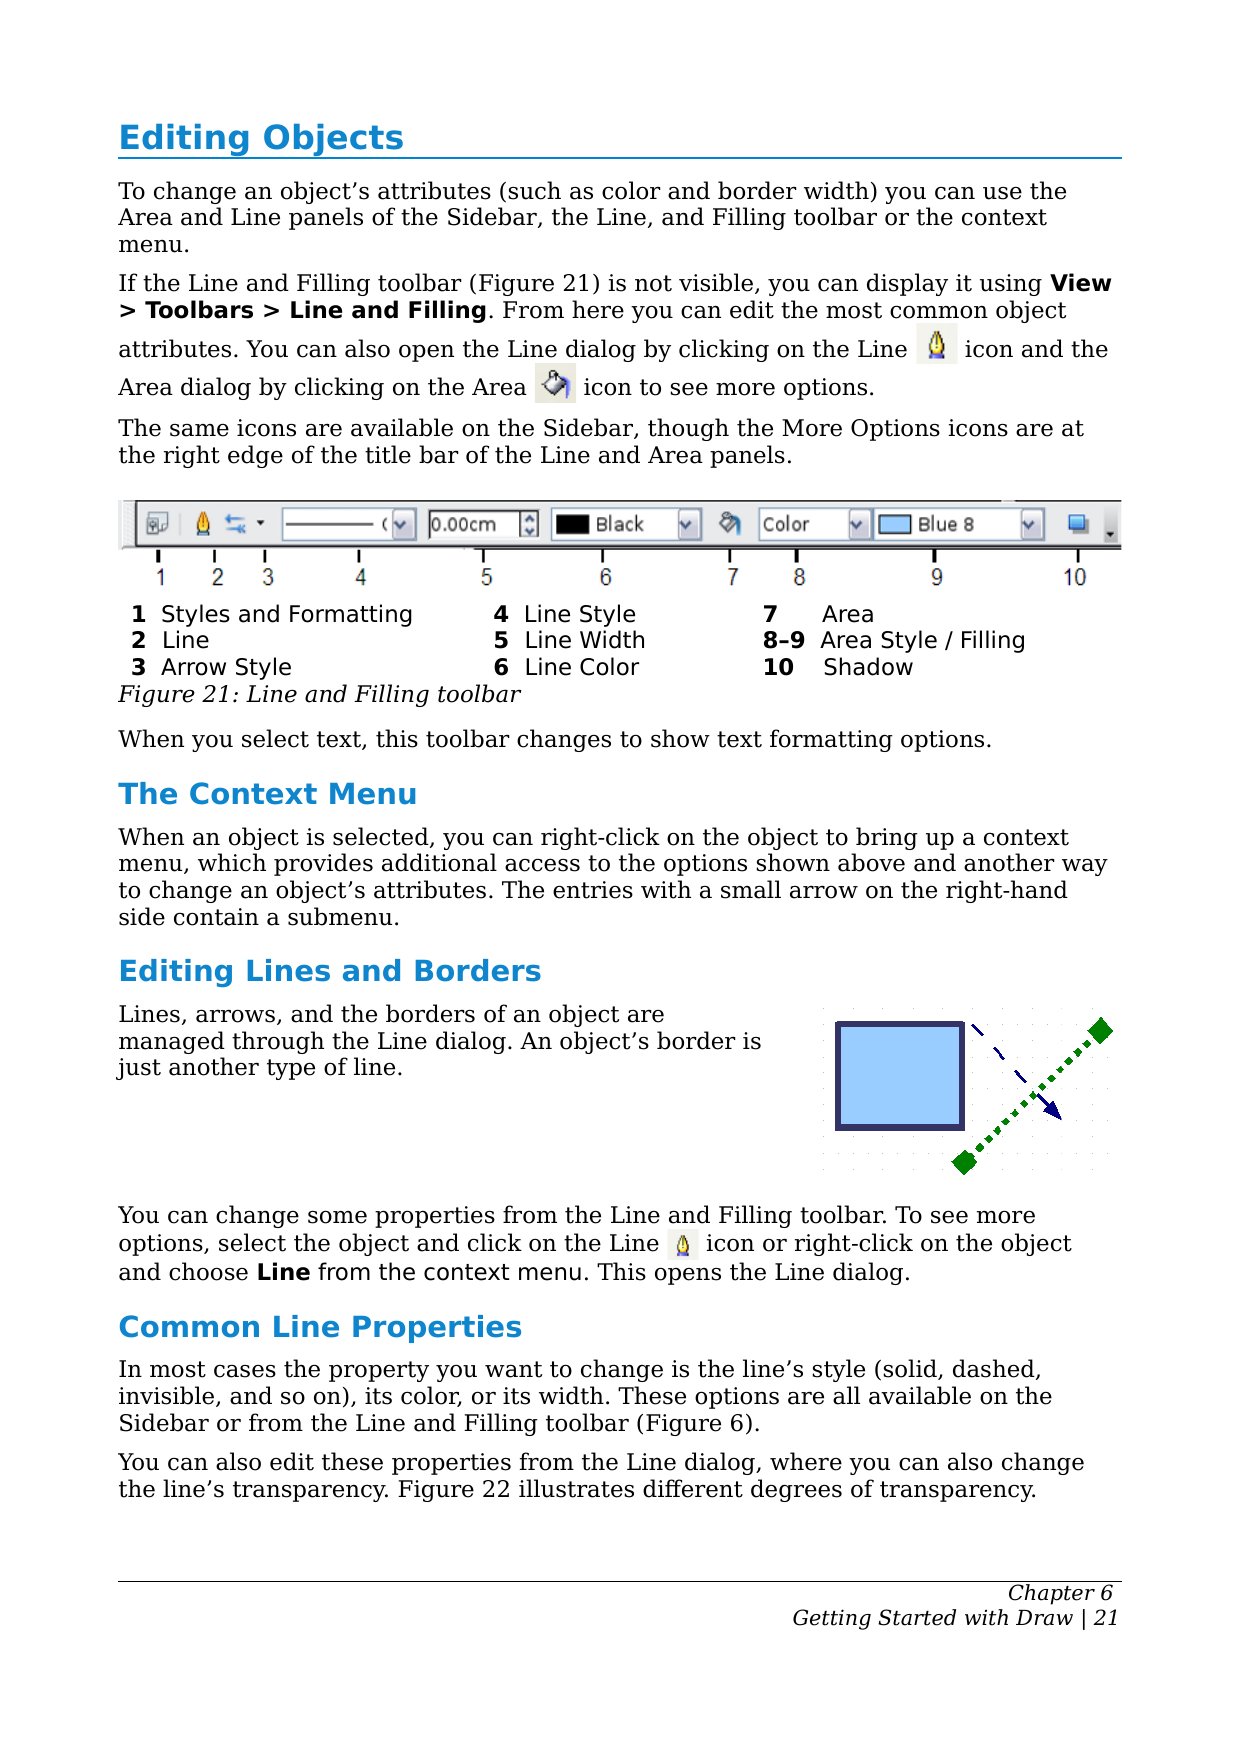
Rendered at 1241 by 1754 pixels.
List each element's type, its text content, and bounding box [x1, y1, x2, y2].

subtitle Editing Objects [118, 118, 1122, 157]
table_header Lines, arrows, and the borders of an object are managed through the Line dialog. An object’s border is just another type of line. [118, 1001, 772, 1184]
table_cell 1 Styles and Formatting 2 Line 3 Arrow Style [118, 601, 481, 681]
text When you select text, this toolbar changes to show text formatting options. [118, 727, 1122, 753]
text In most cases the property you want to change is the line’s style (solid, dashed, invisible, and so on), its color, or its width. These options are all available on the Sidebar or from the Line and Filling toolbar (Figure 6). [118, 1357, 1122, 1437]
picture [118, 500, 1122, 601]
text The same icons are available on the Sidebar, though the More Options icons are at the right edge of the title bar of the Line and Area panels. [118, 415, 1122, 469]
text You can also edit these properties from the Line dialog, where you can also change the line’s transparency. Figure 22 illustrates different degrees of transparency. [118, 1449, 1122, 1502]
picture [534, 363, 577, 403]
table_cell Figure 21: Line and Filling toolbar [118, 681, 1121, 714]
text You can change some properties from the Line and Filling toolbar. To see more options, select the object and click on the Line icon or right-click on the object and choose Line from the context menu. This opens the Line dialog. [118, 1203, 1122, 1286]
text If the Line and Filling toolbar (Figure 21) is not visible, you can display it using View > Toolbars > Line and Filling. From here you can edit the most common object attributes. You can also open the Line dialog by clicking on the Line icon and the Area dialog by clicking on the Area icon to see more options. [118, 270, 1122, 403]
subtitle The Context Menu [118, 777, 1122, 811]
table_cell 4 Line Style 5 Line Width 6 Line Color [481, 601, 750, 681]
text To change an object’s attributes (such as color and border width) you can use the Area and Line panels of the Sidebar, the Line, and Filling toolbar or the context menu. [118, 178, 1122, 258]
picture [814, 1001, 1123, 1184]
subtitle Common Line Properties [118, 1310, 1122, 1344]
table_header [773, 1001, 814, 1184]
subtitle Editing Lines and Borders [118, 955, 1122, 989]
table_cell 7 Area 8–9 Area Style / Filling 10 Shadow [750, 601, 1121, 681]
text When an object is selected, you can right-click on the object to bring up a context menu, which provides additional access to the options shown above and another way to change an object’s attributes. The entries with a small arrow on the right-hand side contain a submenu. [118, 824, 1122, 931]
picture [667, 1229, 699, 1260]
picture [916, 323, 958, 364]
